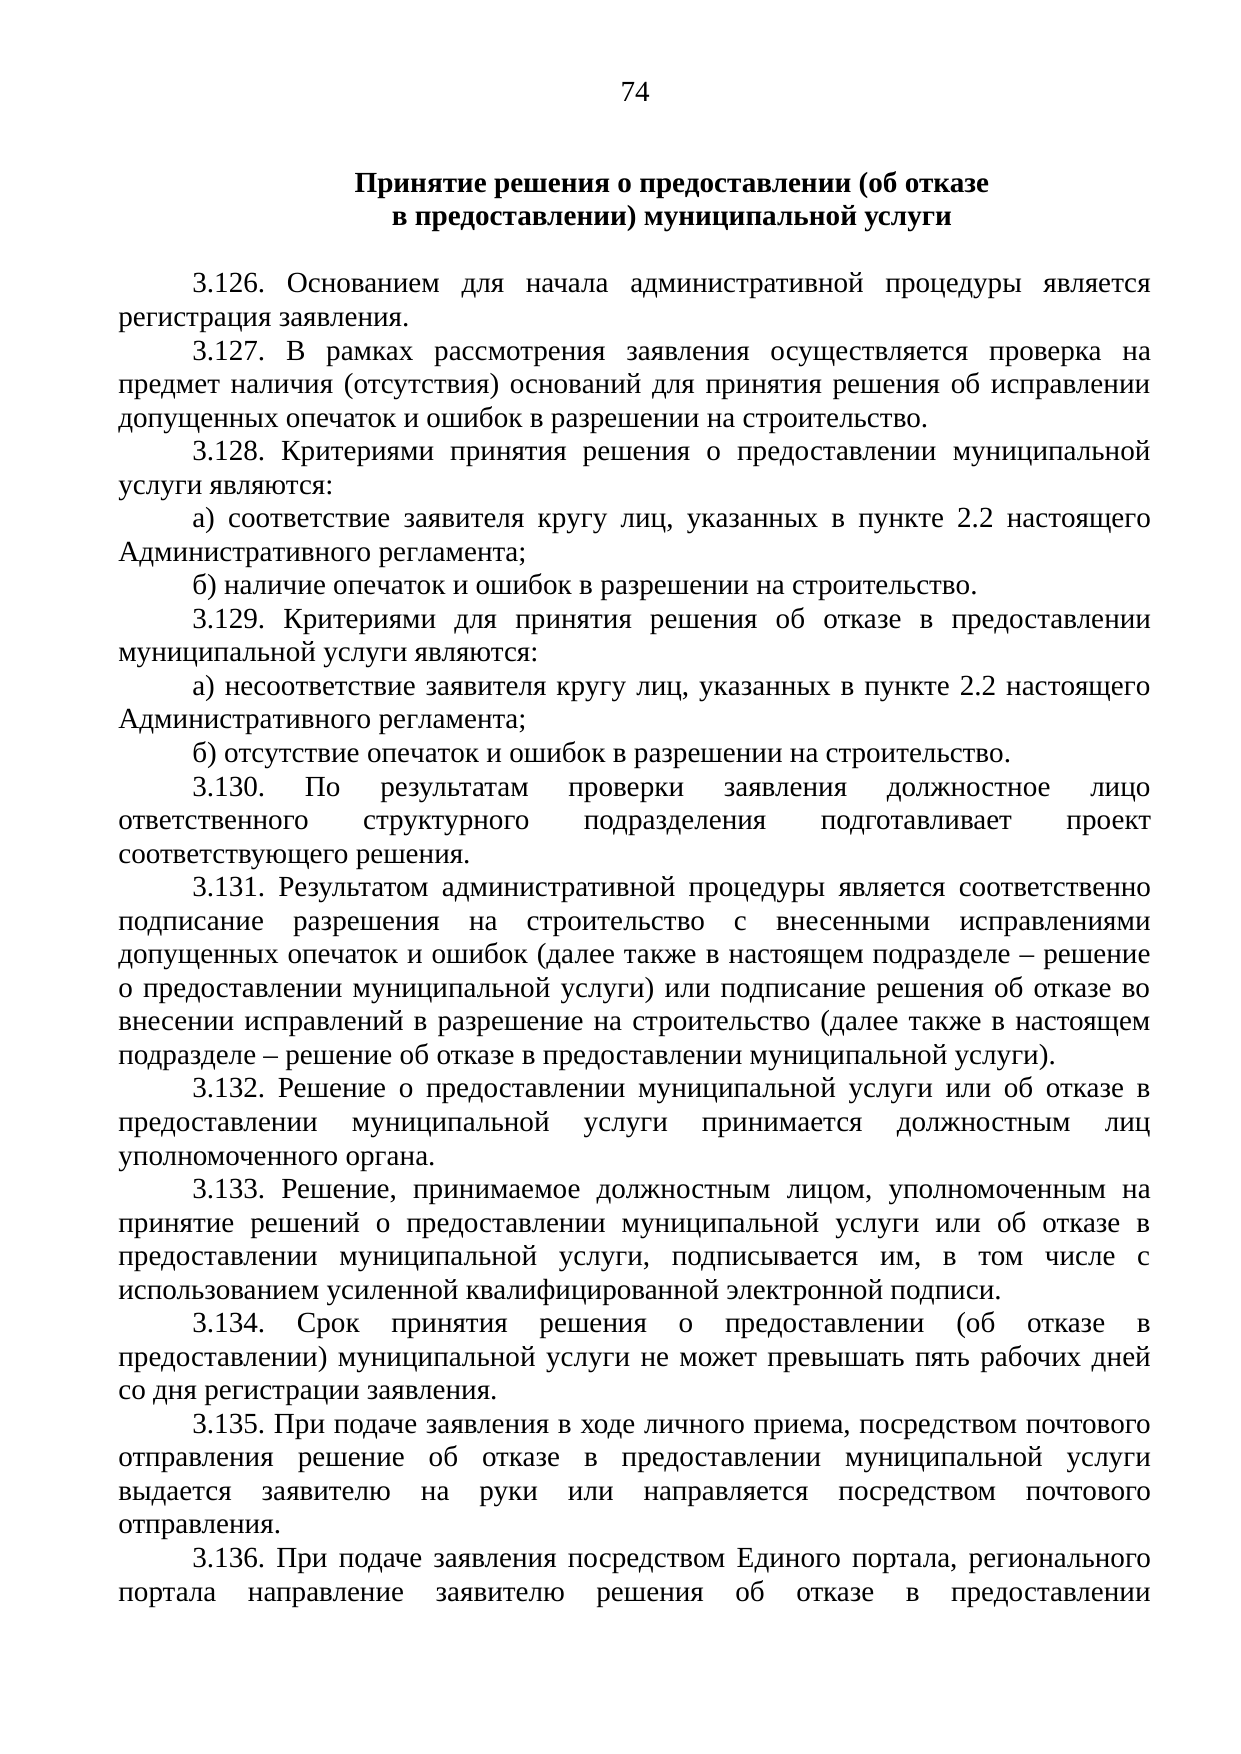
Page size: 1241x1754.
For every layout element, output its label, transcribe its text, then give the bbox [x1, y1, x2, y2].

text б) наличие опечаток и ошибок в разрешении на строительство. [118, 567, 1152, 601]
text 3.126. Основанием для начала административной процедуры является регистрация заявления. [118, 266, 1152, 333]
text 3.127. В рамках рассмотрения заявления осуществляется проверка на предмет наличия (отсутствия) оснований для принятия решения об исправлении допущенных опечаток и ошибок в разрешении на строительство. [118, 333, 1152, 433]
text 3.134. Срок принятия решения о предоставлении (об отказе в предоставлении) муниципальной услуги не может превышать пять рабочих дней со дня регистрации заявления. [118, 1305, 1152, 1406]
text 3.129. Критериями для принятия решения об отказе в предоставлении муниципальной услуги являются: [118, 601, 1152, 668]
text а) соответствие заявителя кругу лиц, указанных в пункте 2.2 настоящего Административного регламента; [118, 500, 1152, 567]
text 3.133. Решение, принимаемое должностным лицом, уполномоченным на принятие решений о предоставлении муниципальной услуги или об отказе в предоставлении муниципальной услуги, подписывается им, в том числе с использованием усиленной квалифицированной электронной подписи. [118, 1171, 1152, 1305]
text 3.128. Критериями принятия решения о предоставлении муниципальной услуги являются: [118, 433, 1152, 500]
text а) несоответствие заявителя кругу лиц, указанных в пункте 2.2 настоящего Административного регламента; [118, 668, 1152, 735]
text 3.132. Решение о предоставлении муниципальной услуги или об отказе в предоставлении муниципальной услуги принимается должностным лиц уполномоченного органа. [118, 1071, 1152, 1171]
text Принятие решения о предоставлении (об отказе [118, 165, 1152, 198]
text 3.136. При подаче заявления посредством Единого портала, регионального портала направление заявителю решения об отказе в предоставлении [118, 1540, 1152, 1607]
text в предоставлении) муниципальной услуги [118, 198, 1152, 232]
text 3.135. При подаче заявления в ходе личного приема, посредством почтового отправления решение об отказе в предоставлении муниципальной услуги выдается заявителю на руки или направляется посредством почтового отправления. [118, 1406, 1152, 1540]
text б) отсутствие опечаток и ошибок в разрешении на строительство. [118, 735, 1152, 769]
text 3.131. Результатом административной процедуры является соответственно подписание разрешения на строительство с внесенными исправлениями допущенных опечаток и ошибок (далее также в настоящем подразделе – решение о предоставлении муниципальной услуги) или подписание решения об отказе во внесении исправлений в разрешение на строительство (далее также в настоящем подразделе – решение об отказе в предоставлении муниципальной услуги). [118, 869, 1152, 1071]
text 3.130. По результатам проверки заявления должностное лицо ответственного структурного подразделения подготавливает проект соответствующего решения. [118, 769, 1152, 869]
